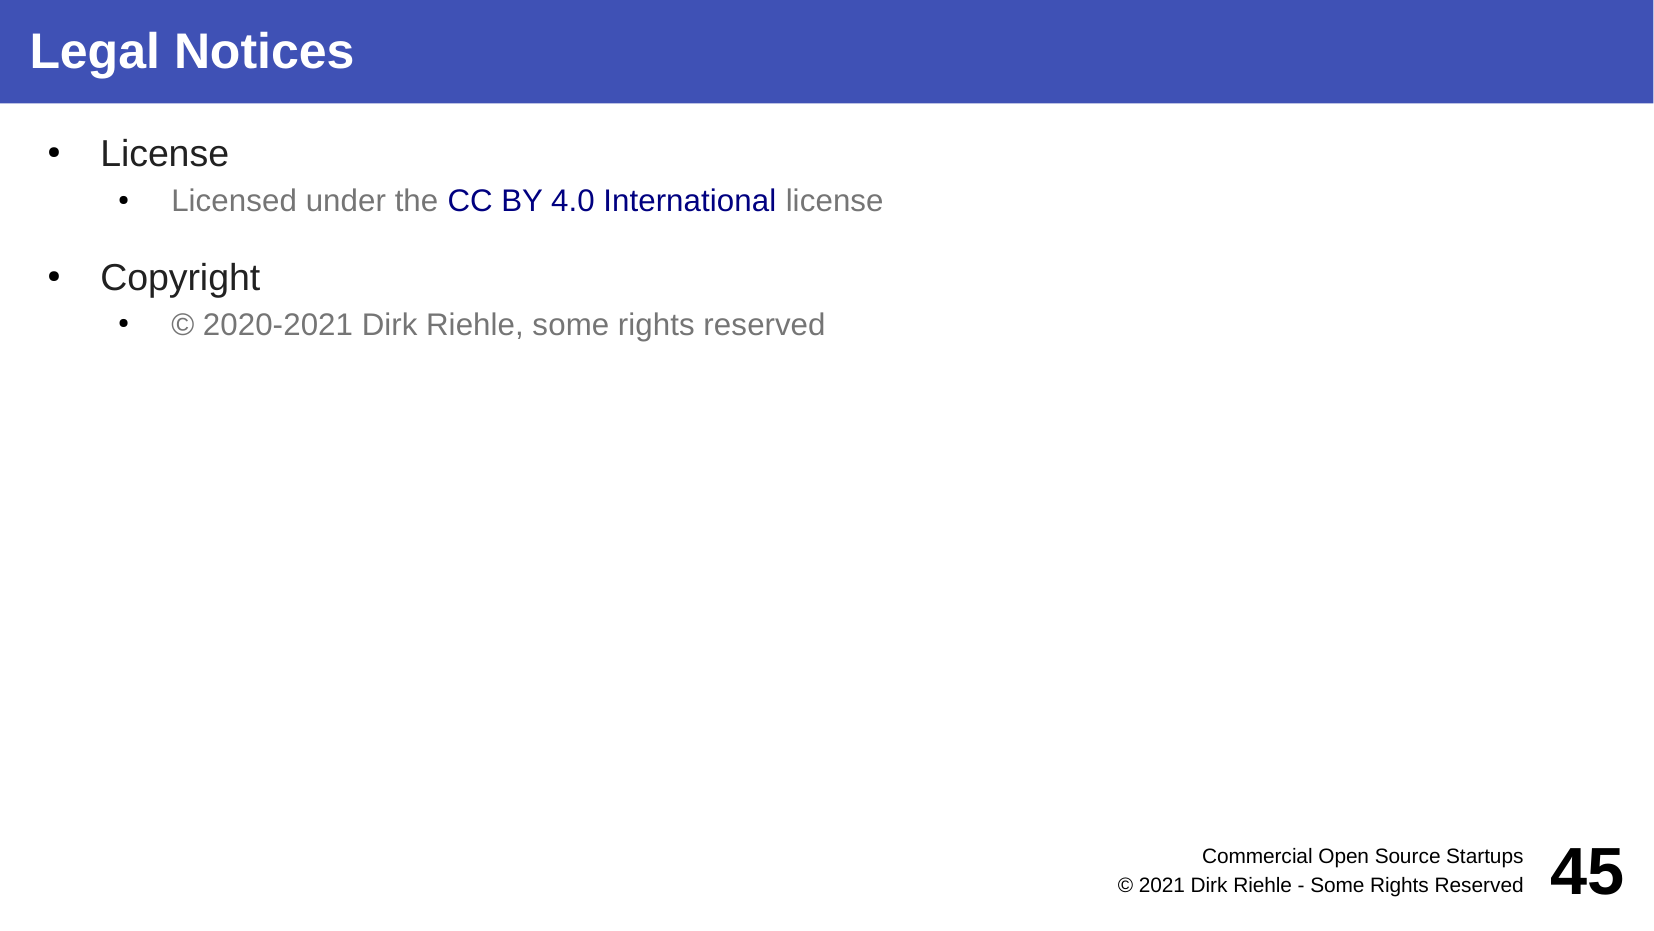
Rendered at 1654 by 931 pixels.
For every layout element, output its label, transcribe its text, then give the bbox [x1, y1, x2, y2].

title Legal Notices [0, 0, 1654, 104]
list License Licensed under the CC BY 4.0 International license Copyright © 2020-2021 Dirk Riehle, some rights reserved [29, 132, 1625, 813]
